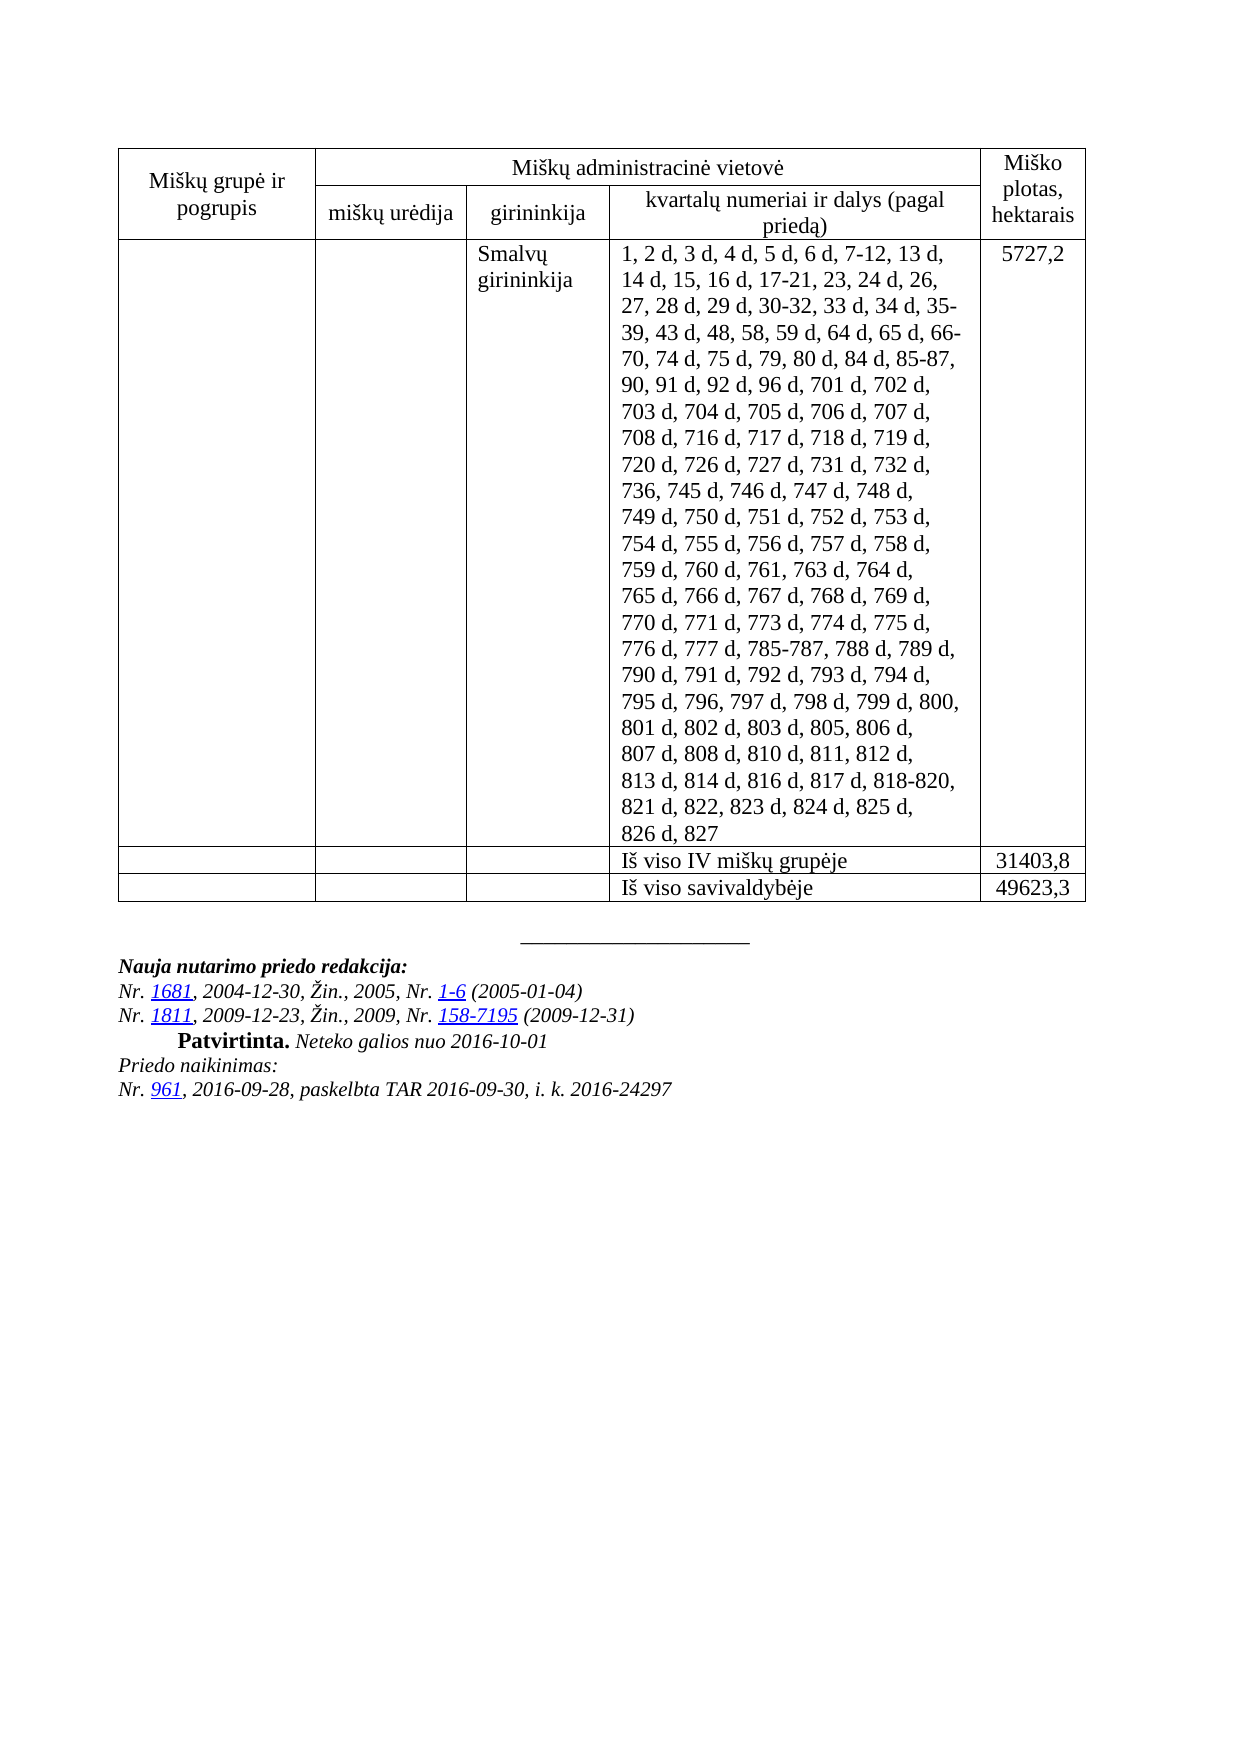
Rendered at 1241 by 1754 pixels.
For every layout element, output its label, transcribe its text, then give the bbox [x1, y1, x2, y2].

table_cell [119, 240, 315, 846]
table_cell 31403,8 [981, 847, 1085, 873]
table_cell Iš viso savivaldybėje [610, 874, 980, 901]
text Nr. 1681, 2004-12-30, Žin., 2005, Nr. 1-6 (2005-01-04) [118, 978, 1152, 1003]
text –––––––––––––––––––– [118, 928, 1152, 954]
table_cell 5727,2 [981, 240, 1085, 846]
table_cell [316, 847, 466, 873]
text Nr. 1811, 2009-12-23, Žin., 2009, Nr. 158-7195 (2009-12-31) [118, 1003, 1152, 1027]
table_cell miškų urėdija [316, 186, 466, 239]
table_cell [316, 874, 466, 901]
table_cell 1, 2 d, 3 d, 4 d, 5 d, 6 d, 7-12, 13 d, 14 d, 15, 16 d, 17-21, 23, 24 d, 26, 27, 28 d, 29 d, 30-32, 33 d, 34 d, 35-39, 43 d, 48, 58, 59 d, 64 d, 65 d, 66-70, 74 d, 75 d, 79, 80 d, 84 d, 85-87, 90, 91 d, 92 d, 96 d, 701 d, 702 d, 703 d, 704 d, 705 d, 706 d, 707 d, 708 d, 716 d, 717 d, 718 d, 719 d, 720 d, 726 d, 727 d, 731 d, 732 d, 736, 745 d, 746 d, 747 d, 748 d, 749 d, 750 d, 751 d, 752 d, 753 d, 754 d, 755 d, 756 d, 757 d, 758 d, 759 d, 760 d, 761, 763 d, 764 d, 765 d, 766 d, 767 d, 768 d, 769 d, 770 d, 771 d, 773 d, 774 d, 775 d, 776 d, 777 d, 785-787, 788 d, 789 d, 790 d, 791 d, 792 d, 793 d, 794 d, 795 d, 796, 797 d, 798 d, 799 d, 800, 801 d, 802 d, 803 d, 805, 806 d, 807 d, 808 d, 810 d, 811, 812 d, 813 d, 814 d, 816 d, 817 d, 818-820, 821 d, 822, 823 d, 824 d, 825 d, 826 d, 827 [610, 240, 980, 846]
table_cell [119, 847, 315, 873]
text Priedo naikinimas: [118, 1053, 1152, 1077]
table_cell Smalvų girininkija [467, 240, 609, 846]
table_cell [119, 874, 315, 901]
text Patvirtinta. Neteko galios nuo 2016-10-01 [118, 1027, 1152, 1053]
table_header Miškų grupė ir pogrupis [119, 149, 315, 239]
table_cell Iš viso IV miškų grupėje [610, 847, 980, 873]
table_cell girininkija [467, 186, 609, 239]
table_cell 49623,3 [981, 874, 1085, 901]
table_header Miško plotas, hektarais [981, 149, 1085, 239]
table_cell [467, 847, 609, 873]
table_cell [316, 240, 466, 846]
table_header Miškų administracinė vietovė [316, 149, 980, 185]
table_cell [467, 874, 609, 901]
text Nr. 961, 2016-09-28, paskelbta TAR 2016-09-30, i. k. 2016-24297 [118, 1077, 1152, 1101]
table_cell kvartalų numeriai ir dalys (pagal priedą) [610, 186, 980, 239]
text Nauja nutarimo priedo redakcija: [118, 954, 1152, 978]
